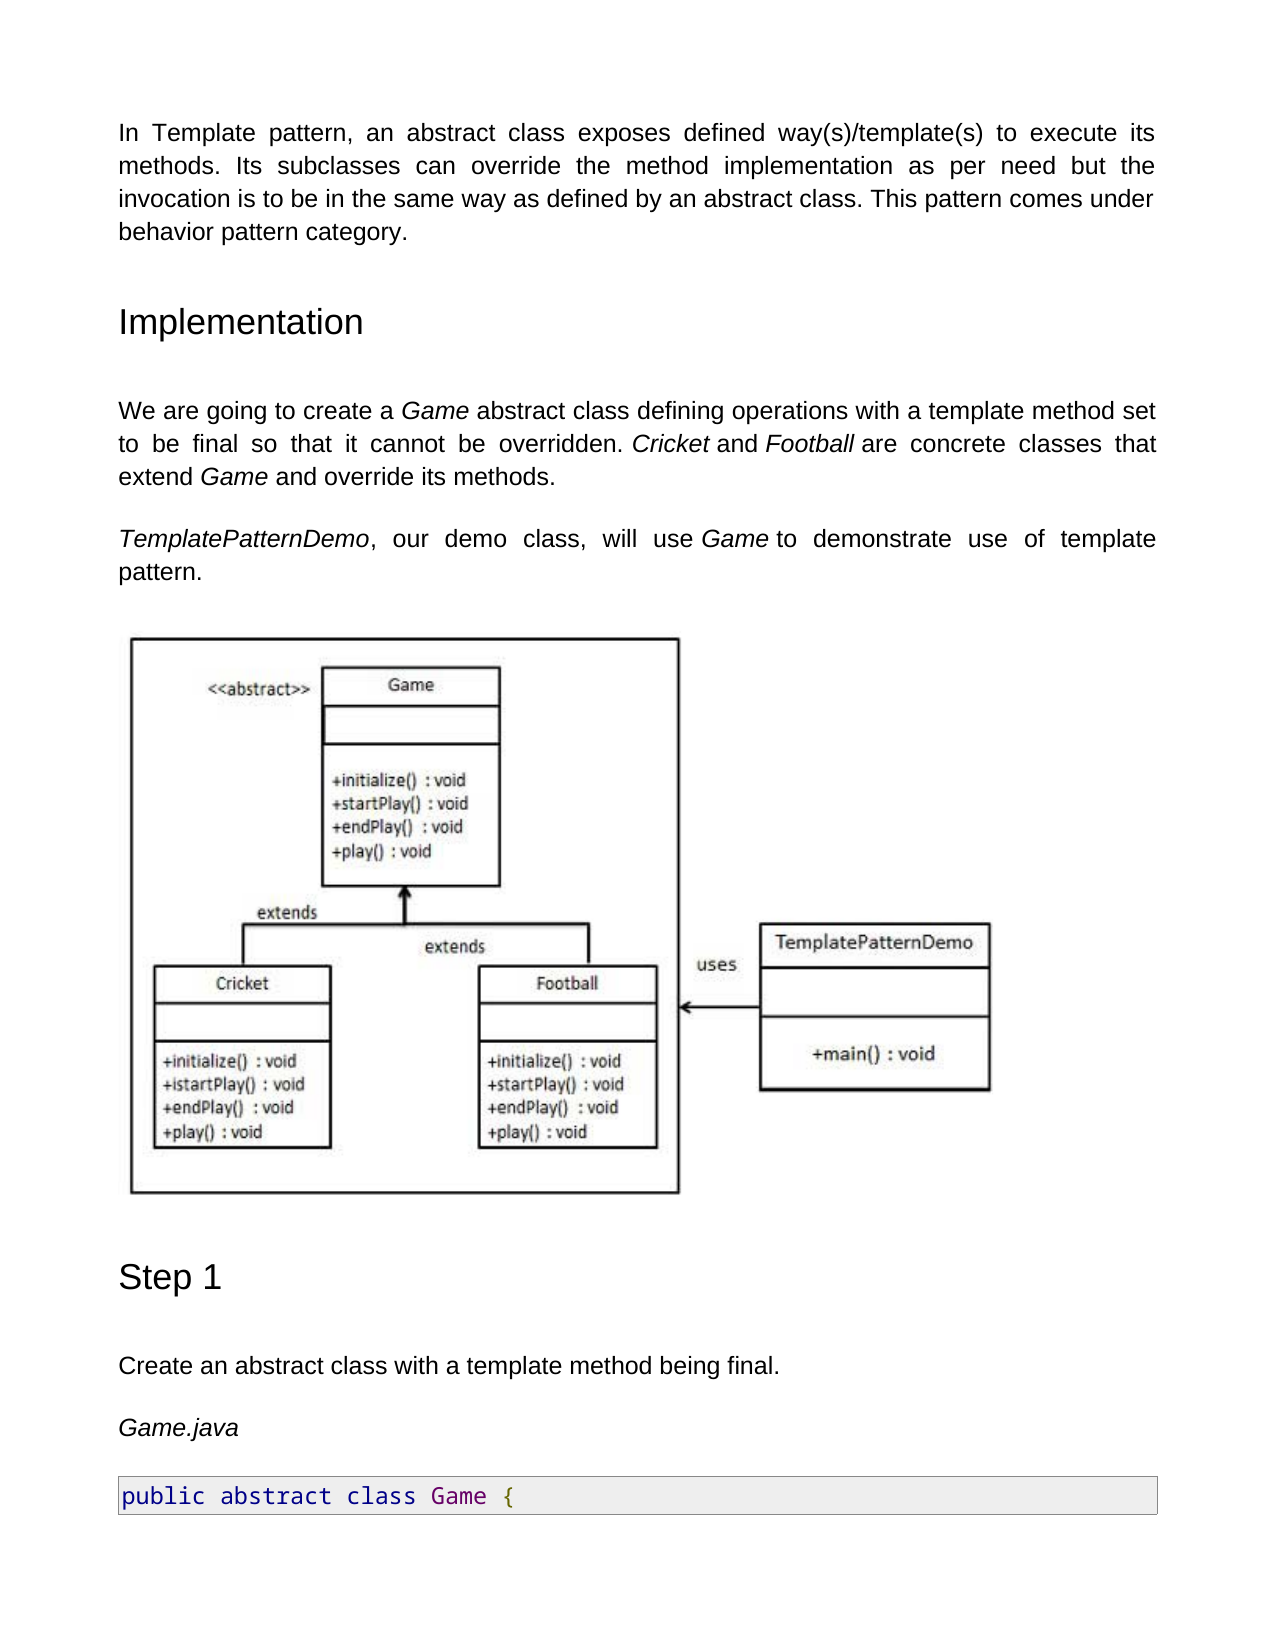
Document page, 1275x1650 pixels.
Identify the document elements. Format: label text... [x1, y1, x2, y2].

text We are going to create a Game abstract class defining operations with a template method set to be final so that it cannot be overridden. Cricket and Football are concrete classes that extend Game and override its methods. [118, 396, 1157, 491]
picture [118, 619, 994, 1201]
text Game.java [118, 1413, 1157, 1442]
text TemplatePatternDemo, our demo class, will use Game to demonstrate use of template pattern. [118, 524, 1157, 586]
subtitle Step 1 [118, 1256, 1157, 1297]
text public abstract class Game { [119, 1477, 1157, 1514]
text Create an abstract class with a template method being final. [118, 1351, 1157, 1379]
subtitle Implementation [118, 301, 1157, 342]
text In Template pattern, an abstract class exposes defined way(s)/template(s) to execute its methods. Its subclasses can override the method implementation as per need but the invocation is to be in the same way as defined by an abstract class. This pattern comes under behavior pattern category. [118, 118, 1157, 246]
